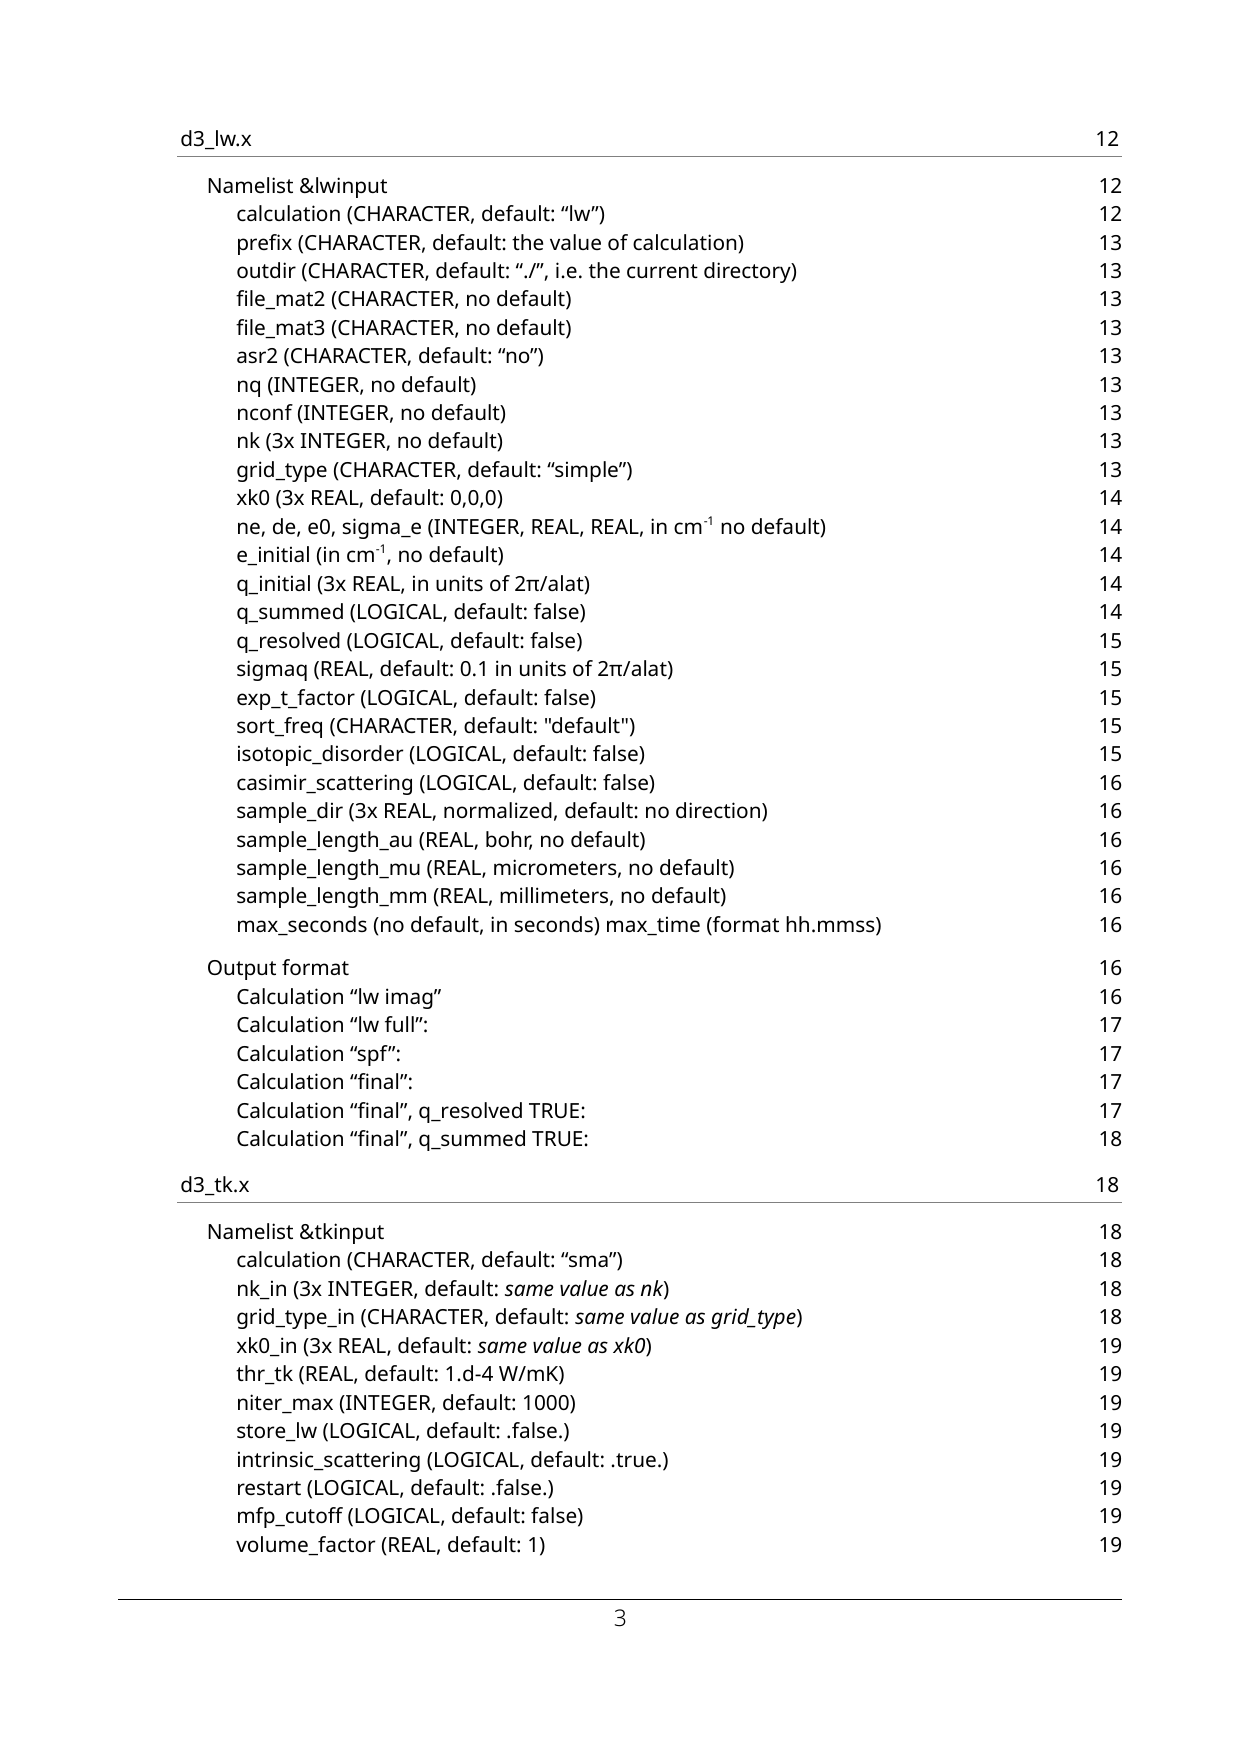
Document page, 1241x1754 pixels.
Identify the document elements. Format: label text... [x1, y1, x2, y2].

text file_mat2 (CHARACTER, no default) 13 [236, 284, 1122, 313]
text outdir (CHARACTER, default: “./”, i.e. the current directory) 13 [236, 256, 1122, 284]
text d3_tk.x 18 [177, 1168, 1122, 1202]
text store_lw (LOGICAL, default: .false.) 19 [236, 1416, 1122, 1445]
text calculation (CHARACTER, default: “lw”) 12 [236, 199, 1122, 228]
text grid_type_in (CHARACTER, default: same value as grid_type) 18 [236, 1302, 1122, 1331]
text intrinsic_scattering (LOGICAL, default: .true.) 19 [236, 1445, 1122, 1473]
text Namelist &lwinput 12 [207, 171, 1122, 199]
text exp_t_factor (LOGICAL, default: false) 15 [236, 683, 1122, 711]
text sample_dir (3x REAL, normalized, default: no direction) 16 [236, 796, 1122, 825]
text asr2 (CHARACTER, default: “no”) 13 [236, 341, 1122, 370]
text q_summed (LOGICAL, default: false) 14 [236, 597, 1122, 626]
text xk0 (3x REAL, default: 0,0,0) 14 [236, 483, 1122, 512]
text sample_length_mu (REAL, micrometers, no default) 16 [236, 853, 1122, 882]
text niter_max (INTEGER, default: 1000) 19 [236, 1388, 1122, 1416]
text Calculation “lw full”: 17 [236, 1010, 1122, 1039]
text file_mat3 (CHARACTER, no default) 13 [236, 313, 1122, 341]
text nq (INTEGER, no default) 13 [236, 370, 1122, 398]
text sort_freq (CHARACTER, default: "default") 15 [236, 711, 1122, 739]
text Calculation “final”, q_summed TRUE: 18 [236, 1124, 1122, 1153]
text Calculation “spf”: 17 [236, 1039, 1122, 1067]
text d3_lw.x 12 [177, 121, 1122, 156]
text casimir_scattering (LOGICAL, default: false) 16 [236, 768, 1122, 796]
text nk (3x INTEGER, no default) 13 [236, 427, 1122, 455]
text nconf (INTEGER, no default) 13 [236, 398, 1122, 427]
text Calculation “lw imag” 16 [236, 982, 1122, 1010]
text Namelist &tkinput 18 [207, 1217, 1122, 1246]
text sample_length_mm (REAL, millimeters, no default) 16 [236, 882, 1122, 910]
text thr_tk (REAL, default: 1.d-4 W/mK) 19 [236, 1359, 1122, 1388]
text restart (LOGICAL, default: .false.) 19 [236, 1473, 1122, 1502]
text e_initial (in cm-1, no default) 14 [236, 540, 1122, 569]
text isotopic_disorder (LOGICAL, default: false) 15 [236, 739, 1122, 768]
text Calculation “final”: 17 [236, 1067, 1122, 1096]
text Calculation “final”, q_resolved TRUE: 17 [236, 1096, 1122, 1124]
text q_initial (3x REAL, in units of 2π/alat) 14 [236, 569, 1122, 597]
text volume_factor (REAL, default: 1) 19 [236, 1530, 1122, 1558]
text Output format 16 [207, 953, 1122, 982]
text nk_in (3x INTEGER, default: same value as nk) 18 [236, 1274, 1122, 1302]
text mfp_cutoff (LOGICAL, default: false) 19 [236, 1502, 1122, 1530]
text ne, de, e0, sigma_e (INTEGER, REAL, REAL, in cm-1 no default) 14 [236, 512, 1122, 540]
text calculation (CHARACTER, default: “sma”) 18 [236, 1246, 1122, 1274]
text sample_length_au (REAL, bohr, no default) 16 [236, 825, 1122, 853]
text xk0_in (3x REAL, default: same value as xk0) 19 [236, 1331, 1122, 1359]
text q_resolved (LOGICAL, default: false) 15 [236, 626, 1122, 654]
text sigmaq (REAL, default: 0.1 in units of 2π/alat) 15 [236, 654, 1122, 683]
text grid_type (CHARACTER, default: “simple”) 13 [236, 455, 1122, 483]
text prefix (CHARACTER, default: the value of calculation) 13 [236, 228, 1122, 256]
text max_seconds (no default, in seconds) max_time (format hh.mmss) 16 [236, 910, 1122, 938]
